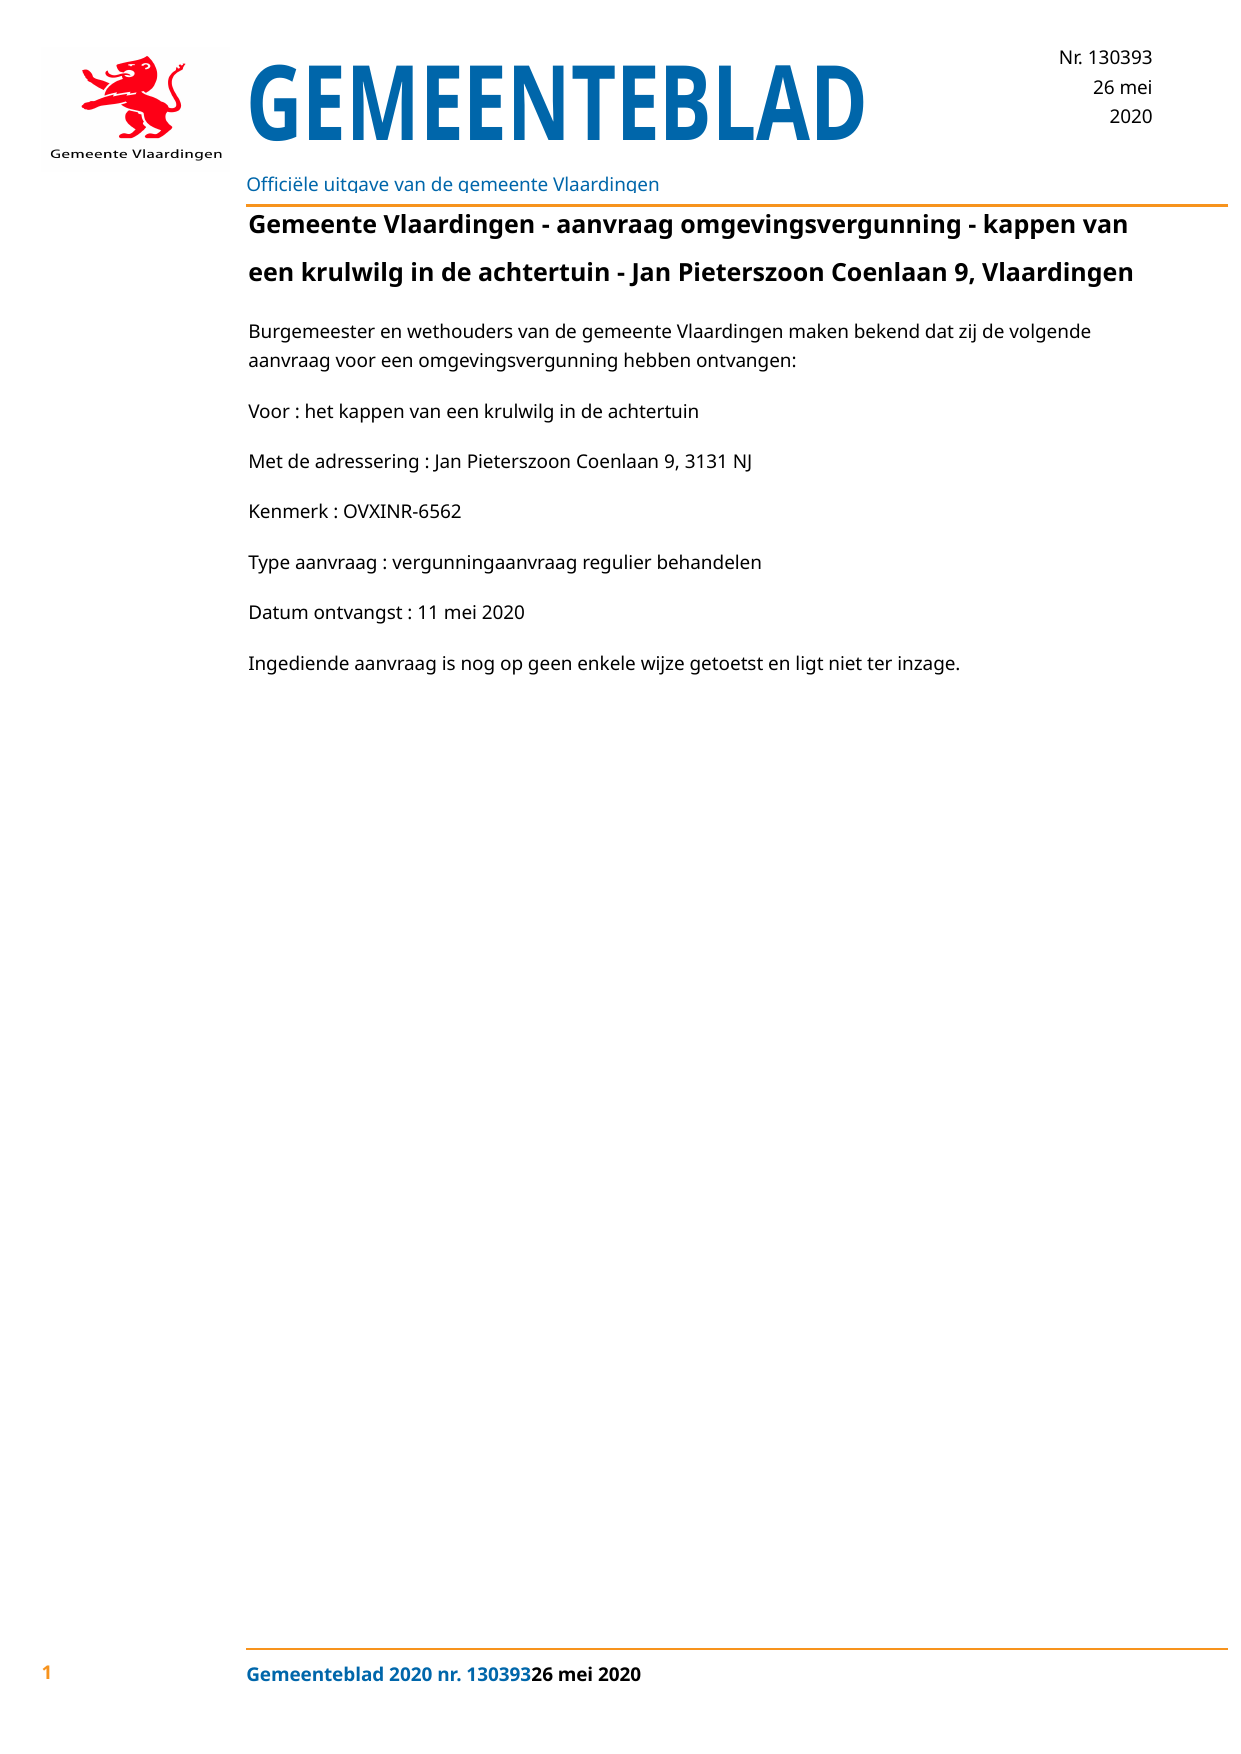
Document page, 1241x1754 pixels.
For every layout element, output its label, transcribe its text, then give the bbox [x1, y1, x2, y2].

text Datum ontvangst : 11 mei 2020 [248, 599, 1152, 625]
text Ingediende aanvraag is nog op geen enkele wijze getoetst en ligt niet ter inzage. [248, 650, 1152, 676]
text Kenmerk : OVXINR-6562 [248, 499, 1152, 524]
text Voor : het kappen van een krulwilg in de achtertuin [248, 398, 1152, 424]
picture [41, 47, 231, 172]
text Met de adressering : Jan Pieterszoon Coenlaan 9, 3131 NJ [248, 448, 1152, 474]
text Type aanvraag : vergunningaanvraag regulier behandelen [248, 549, 1152, 575]
text Burgemeester en wethouders van de gemeente Vlaardingen maken bekend dat zij de volgende aanvraag voor een omgevingsvergunning hebben ontvangen: [248, 318, 1152, 373]
text Gemeente Vlaardingen - aanvraag omgevingsvergunning - kappen van een krulwilg in de achtertuin - Jan Pieterszoon Coenlaan 9, Vlaardingen [248, 207, 1152, 288]
